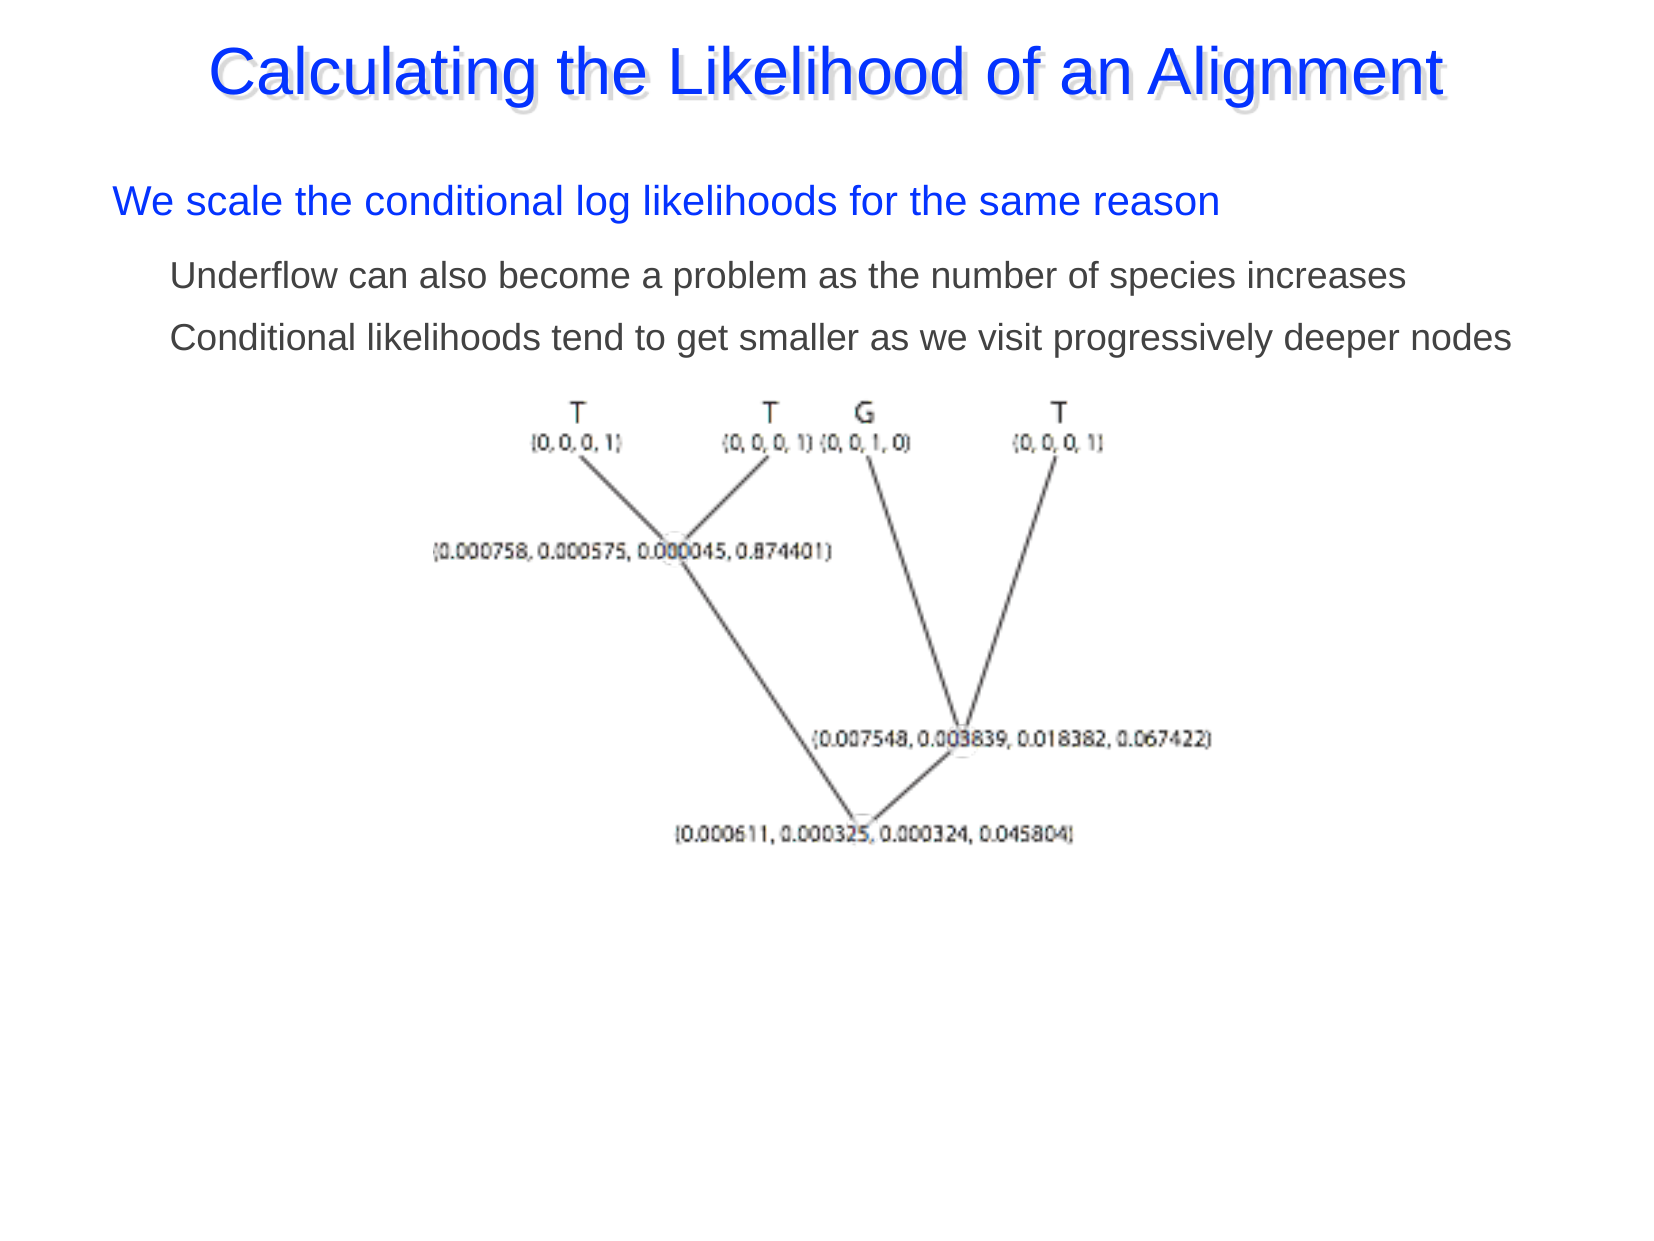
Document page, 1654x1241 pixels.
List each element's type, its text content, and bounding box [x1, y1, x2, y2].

text_box Conditional likelihoods tend to get smaller as we visit progressively deeper nodes [161, 305, 1566, 367]
text_box We scale the conditional log likelihoods for the same reason [103, 165, 1407, 233]
picture [433, 394, 1217, 848]
text_box Calculating the Likelihood of an Alignment [200, 20, 1454, 117]
text_box Underflow can also become a problem as the number of species increases [161, 243, 1493, 305]
